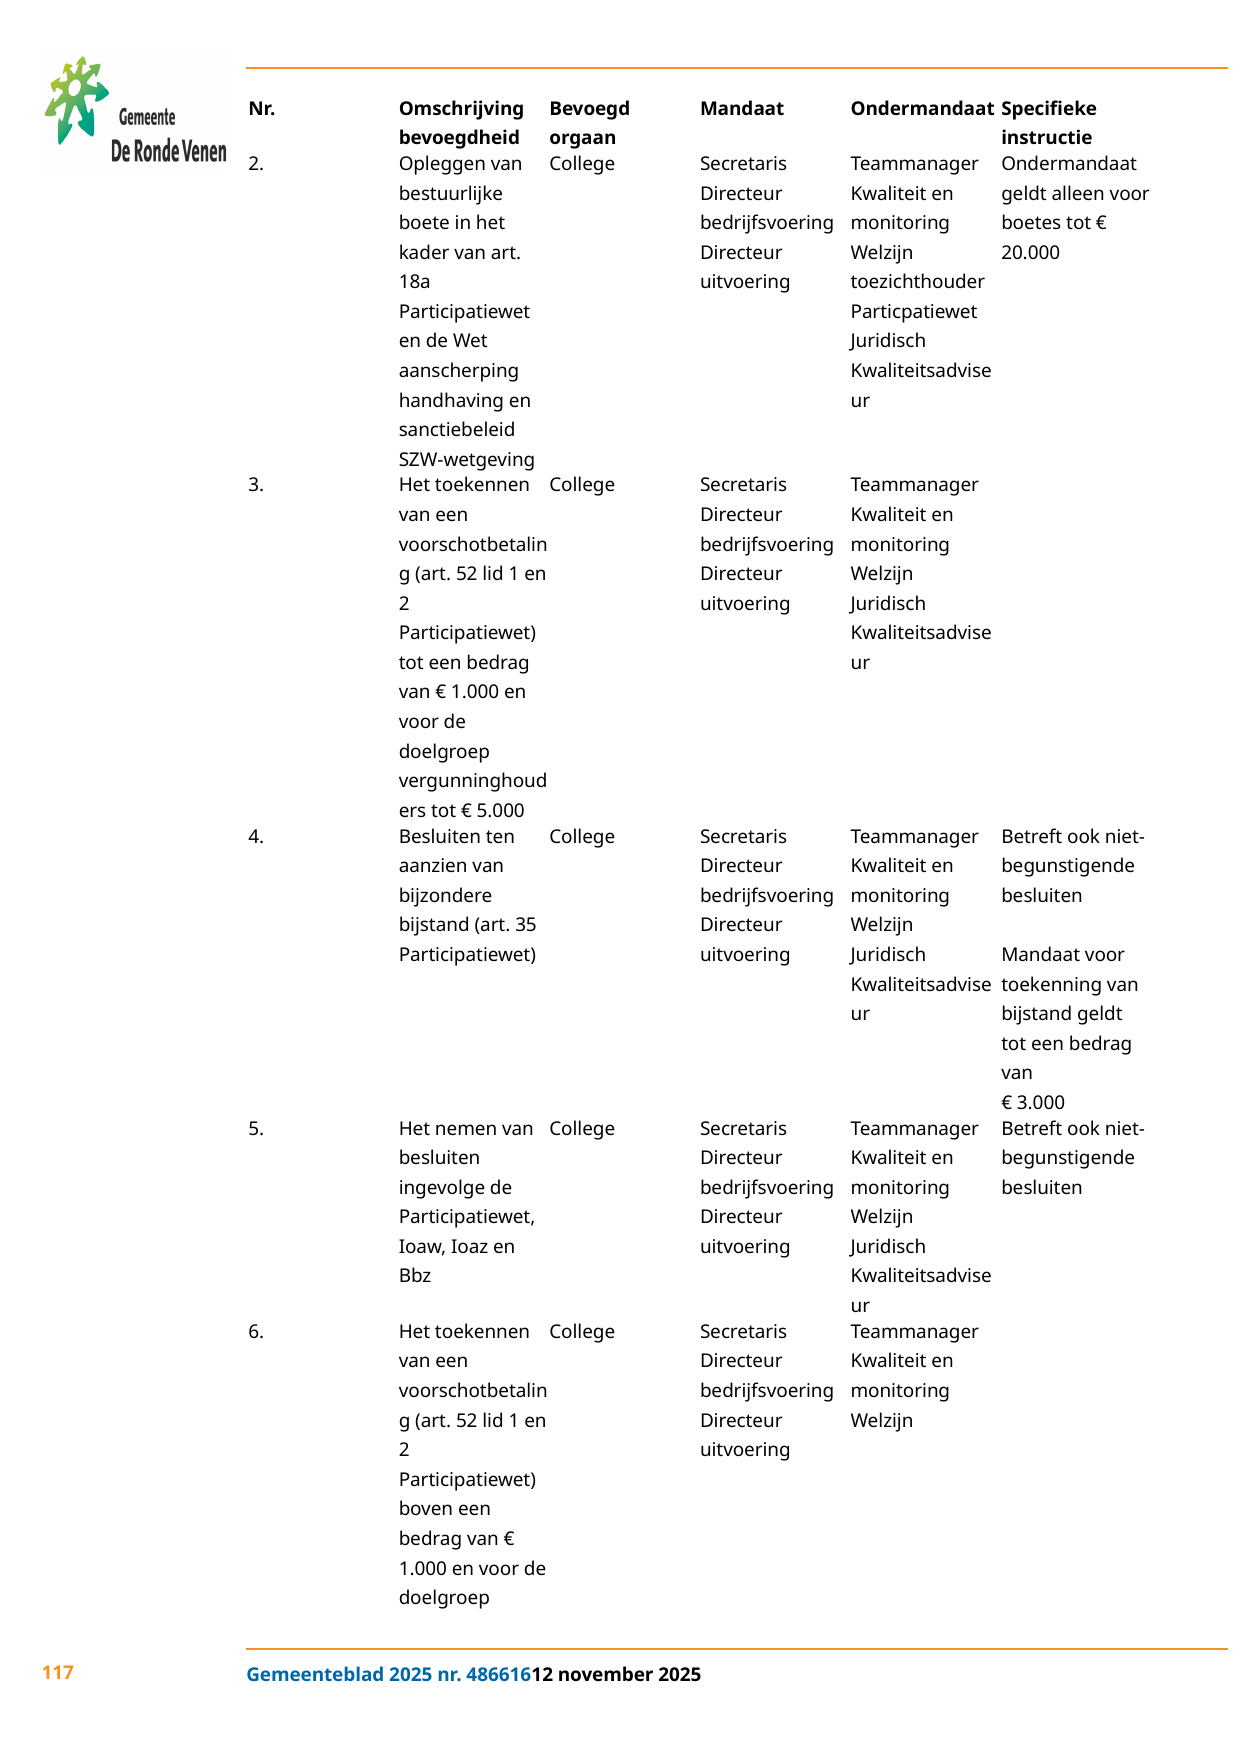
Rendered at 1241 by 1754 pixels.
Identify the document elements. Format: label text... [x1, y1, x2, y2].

table_header Specifieke instructie [1001, 95, 1152, 150]
table_cell Het nemen van besluiten ingevolge de Participatiewet, Ioaw, Ioaz en Bbz [399, 1115, 549, 1318]
table_cell Teammanager Kwaliteit en monitoring Welzijn [850, 1318, 1001, 1610]
table_cell College [549, 823, 700, 1115]
table_cell Het toekennen van een voorschotbetaling (art. 52 lid 1 en 2 Participatiewet) boven een bedrag van € 1.000 en voor de doelgroep [399, 1318, 549, 1610]
table_header Ondermandaat [850, 95, 1001, 150]
table_cell Teammanager Kwaliteit en monitoring Welzijn toezichthouder Particpatiewet Juridisch Kwaliteitsadviseur [850, 150, 1001, 472]
table_cell Teammanager Kwaliteit en monitoring Welzijn Juridisch Kwaliteitsadviseur [850, 823, 1001, 1115]
table_cell Secretaris Directeur bedrijfsvoering Directeur uitvoering [700, 823, 850, 1115]
table_header Bevoegd orgaan [549, 95, 700, 150]
table_cell College [549, 150, 700, 472]
table_cell 3. [248, 472, 398, 823]
table_cell Opleggen van bestuurlijke boete in het kader van art. 18a Participatiewet en de Wet aanscherping handhaving en sanctiebeleid SZW-wetgeving [399, 150, 549, 472]
table_cell Secretaris Directeur bedrijfsvoering Directeur uitvoering [700, 1115, 850, 1318]
table_cell 6. [248, 1318, 398, 1610]
picture [41, 47, 231, 172]
table_header Nr. [248, 95, 398, 150]
table_cell Het toekennen van een voorschotbetaling (art. 52 lid 1 en 2 Participatiewet) tot een bedrag van € 1.000 en voor de doelgroep vergunninghouders tot € 5.000 [399, 472, 549, 823]
table_header Mandaat [700, 95, 850, 150]
table_cell Secretaris Directeur bedrijfsvoering Directeur uitvoering [700, 1318, 850, 1610]
table_cell Ondermandaat geldt alleen voor boetes tot € 20.000 [1001, 150, 1152, 472]
table_cell College [549, 1318, 700, 1610]
table_cell College [549, 472, 700, 823]
table_cell 4. [248, 823, 398, 1115]
table_cell Teammanager Kwaliteit en monitoring Welzijn Juridisch Kwaliteitsadviseur [850, 472, 1001, 823]
table_cell [1001, 472, 1152, 823]
table_cell Secretaris Directeur bedrijfsvoering Directeur uitvoering [700, 472, 850, 823]
table_cell Betreft ook niet-begunstigende besluiten [1001, 1115, 1152, 1318]
table_cell College [549, 1115, 700, 1318]
table_cell Besluiten ten aanzien van bijzondere bijstand (art. 35 Participatiewet) [399, 823, 549, 1115]
table_cell Betreft ook niet- begunstigende besluiten Mandaat voor toekenning van bijstand geldt tot een bedrag van € 3.000 [1001, 823, 1152, 1115]
table_header Omschrijving bevoegdheid [399, 95, 549, 150]
table_cell 2. [248, 150, 398, 472]
table_cell 5. [248, 1115, 398, 1318]
table_cell Teammanager Kwaliteit en monitoring Welzijn Juridisch Kwaliteitsadviseur [850, 1115, 1001, 1318]
table_cell Secretaris Directeur bedrijfsvoering Directeur uitvoering [700, 150, 850, 472]
table_cell [1001, 1318, 1152, 1610]
